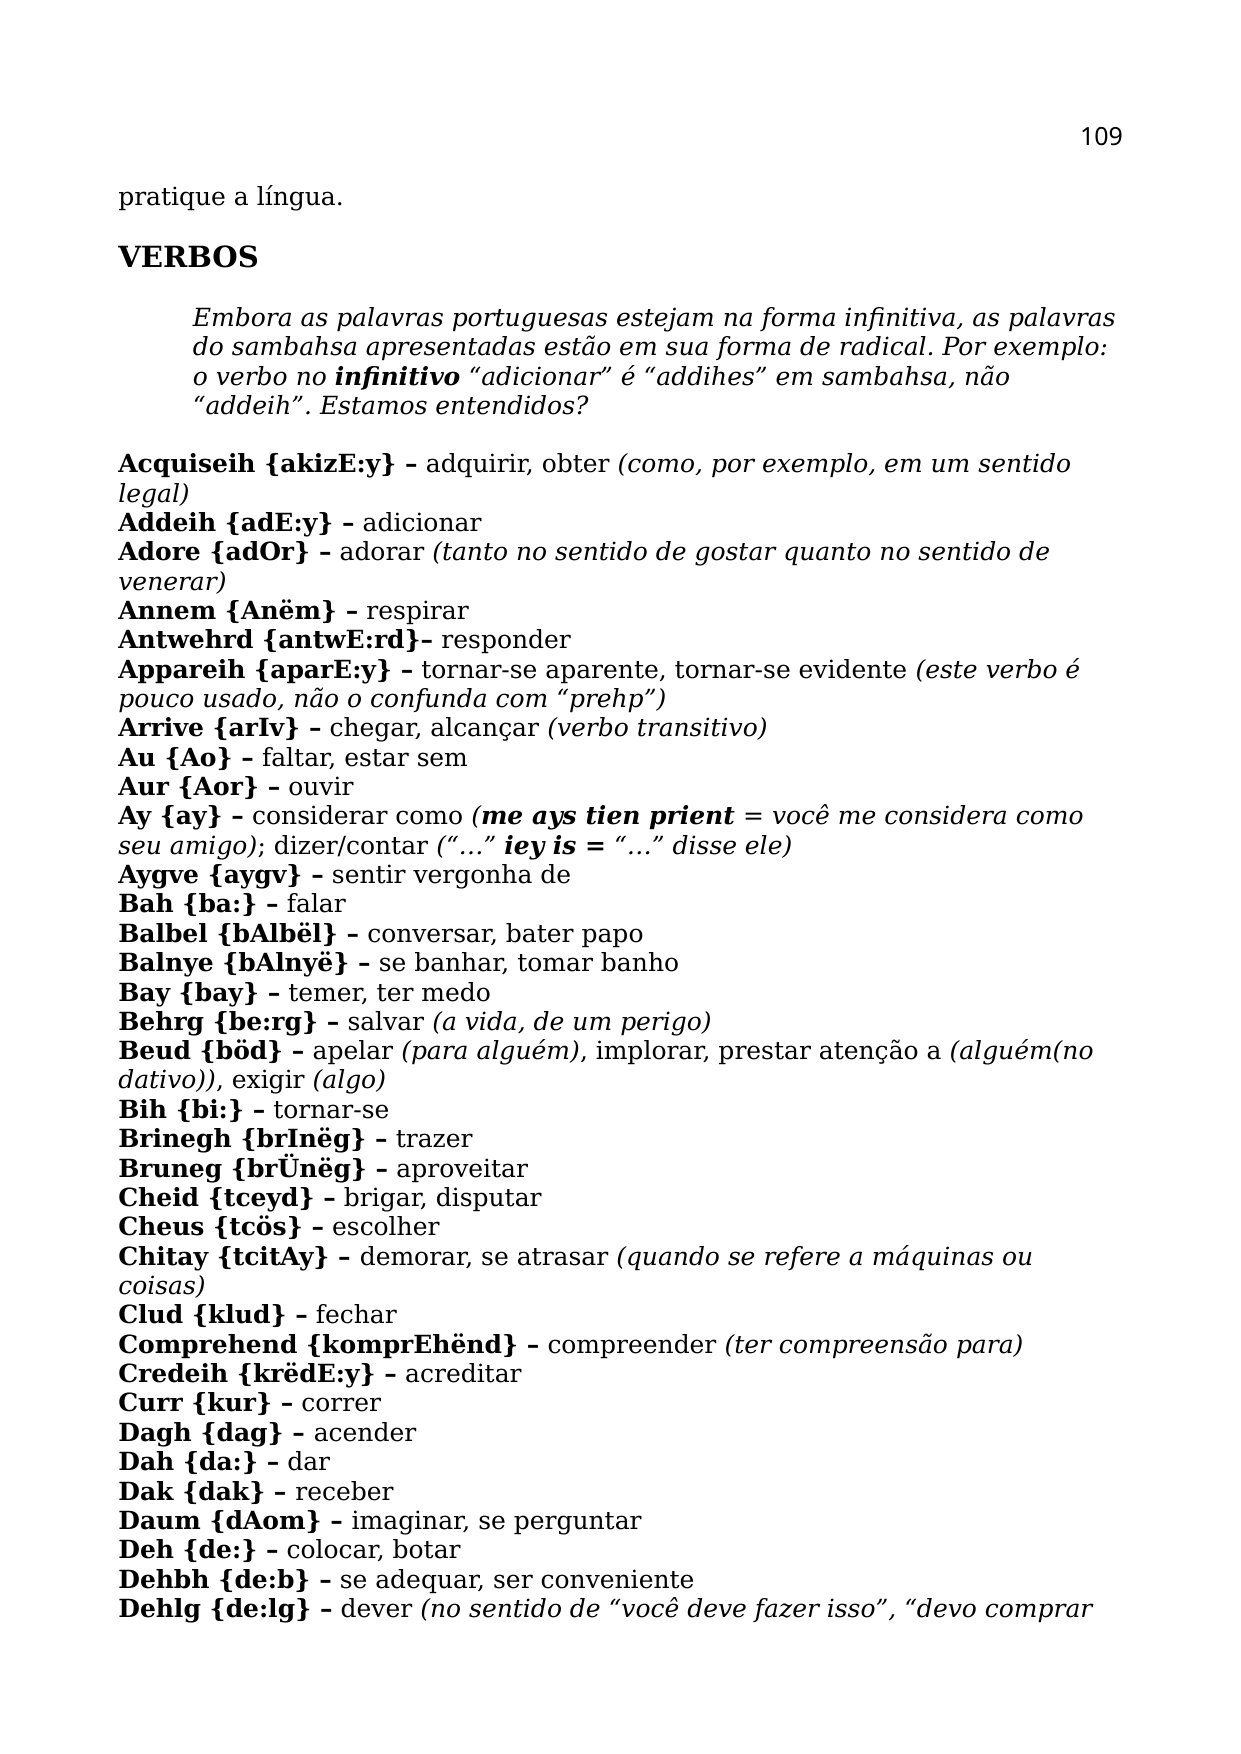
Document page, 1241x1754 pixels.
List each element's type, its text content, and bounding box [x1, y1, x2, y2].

text pratique a língua. [118, 182, 1123, 211]
text Deh {de:} – colocar, botar [118, 1535, 1123, 1565]
text Balbel {bAlbël} – conversar, bater papo [118, 919, 1123, 948]
text Chitay {tcitAy} – demorar, se atrasar (quando se refere a máquinas ou coisas) [118, 1242, 1123, 1300]
text Dehbh {de:b} – se adequar, ser conveniente [118, 1565, 1123, 1594]
text Comprehend {komprEhënd} – compreender (ter compreensão para) [118, 1330, 1123, 1359]
text Addeih {adE:y} – adicionar [118, 508, 1123, 537]
text Daum {dAom} – imaginar, se perguntar [118, 1506, 1123, 1535]
text Dak {dak} – receber [118, 1477, 1123, 1506]
text Acquiseih {akizE:y} – adquirir, obter (como, por exemplo, em um sentido legal) [118, 449, 1123, 508]
text Adore {adOr} – adorar (tanto no sentido de gostar quanto no sentido de venerar) [118, 537, 1123, 596]
subtitle VERBOS [118, 240, 1123, 274]
text Au {Ao} – faltar, estar sem [118, 743, 1123, 772]
text Balnye {bAlnyë} – se banhar, tomar banho [118, 948, 1123, 978]
text Annem {Anëm} – respirar [118, 596, 1123, 625]
text Credeih {krëdE:y} – acreditar [118, 1359, 1123, 1388]
text Antwehrd {antwE:rd}– responder [118, 625, 1123, 655]
text Bay {bay} – temer, ter medo [118, 978, 1123, 1007]
text Cheid {tceyd} – brigar, disputar [118, 1183, 1123, 1212]
text Clud {klud} – fechar [118, 1300, 1123, 1330]
text Dah {da:} – dar [118, 1447, 1123, 1477]
text Beud {böd} – apelar (para alguém), implorar, prestar atenção a (alguém(no dativo)), exigir (algo) [118, 1036, 1123, 1095]
text Bruneg {brÜnëg} – aproveitar [118, 1154, 1123, 1183]
text Arrive {arIv} – chegar, alcançar (verbo transitivo) [118, 713, 1123, 743]
text Appareih {aparE:y} – tornar-se aparente, tornar-se evidente (este verbo é pouco usado, não o confunda com “prehp”) [118, 655, 1123, 713]
text Brinegh {brInëg} – trazer [118, 1124, 1123, 1154]
text Embora as palavras portuguesas estejam na forma infinitiva, as palavras do sambahsa apresentadas estão em sua forma de radical. Por exemplo: o verbo no infinitivo “adicionar” é “addihes” em sambahsa, não “addeih”. Estamos entendidos? [193, 303, 1123, 420]
text Dagh {dag} – acender [118, 1418, 1123, 1447]
text Cheus {tcös} – escolher [118, 1212, 1123, 1242]
text Bih {bi:} – tornar-se [118, 1095, 1123, 1124]
text Ay {ay} – considerar como (me ays tien prient = você me considera como seu amigo); dizer/contar (“…” iey is = “…” disse ele) [118, 801, 1123, 860]
text Dehlg {de:lg} – dever (no sentido de “você deve fazer isso”, “devo comprar [118, 1594, 1123, 1623]
text Aur {Aor} – ouvir [118, 772, 1123, 801]
text Curr {kur} – correr [118, 1388, 1123, 1418]
text Behrg {be:rg} – salvar (a vida, de um perigo) [118, 1007, 1123, 1036]
text Aygve {aygv} – sentir vergonha de [118, 860, 1123, 889]
text Bah {ba:} – falar [118, 889, 1123, 919]
